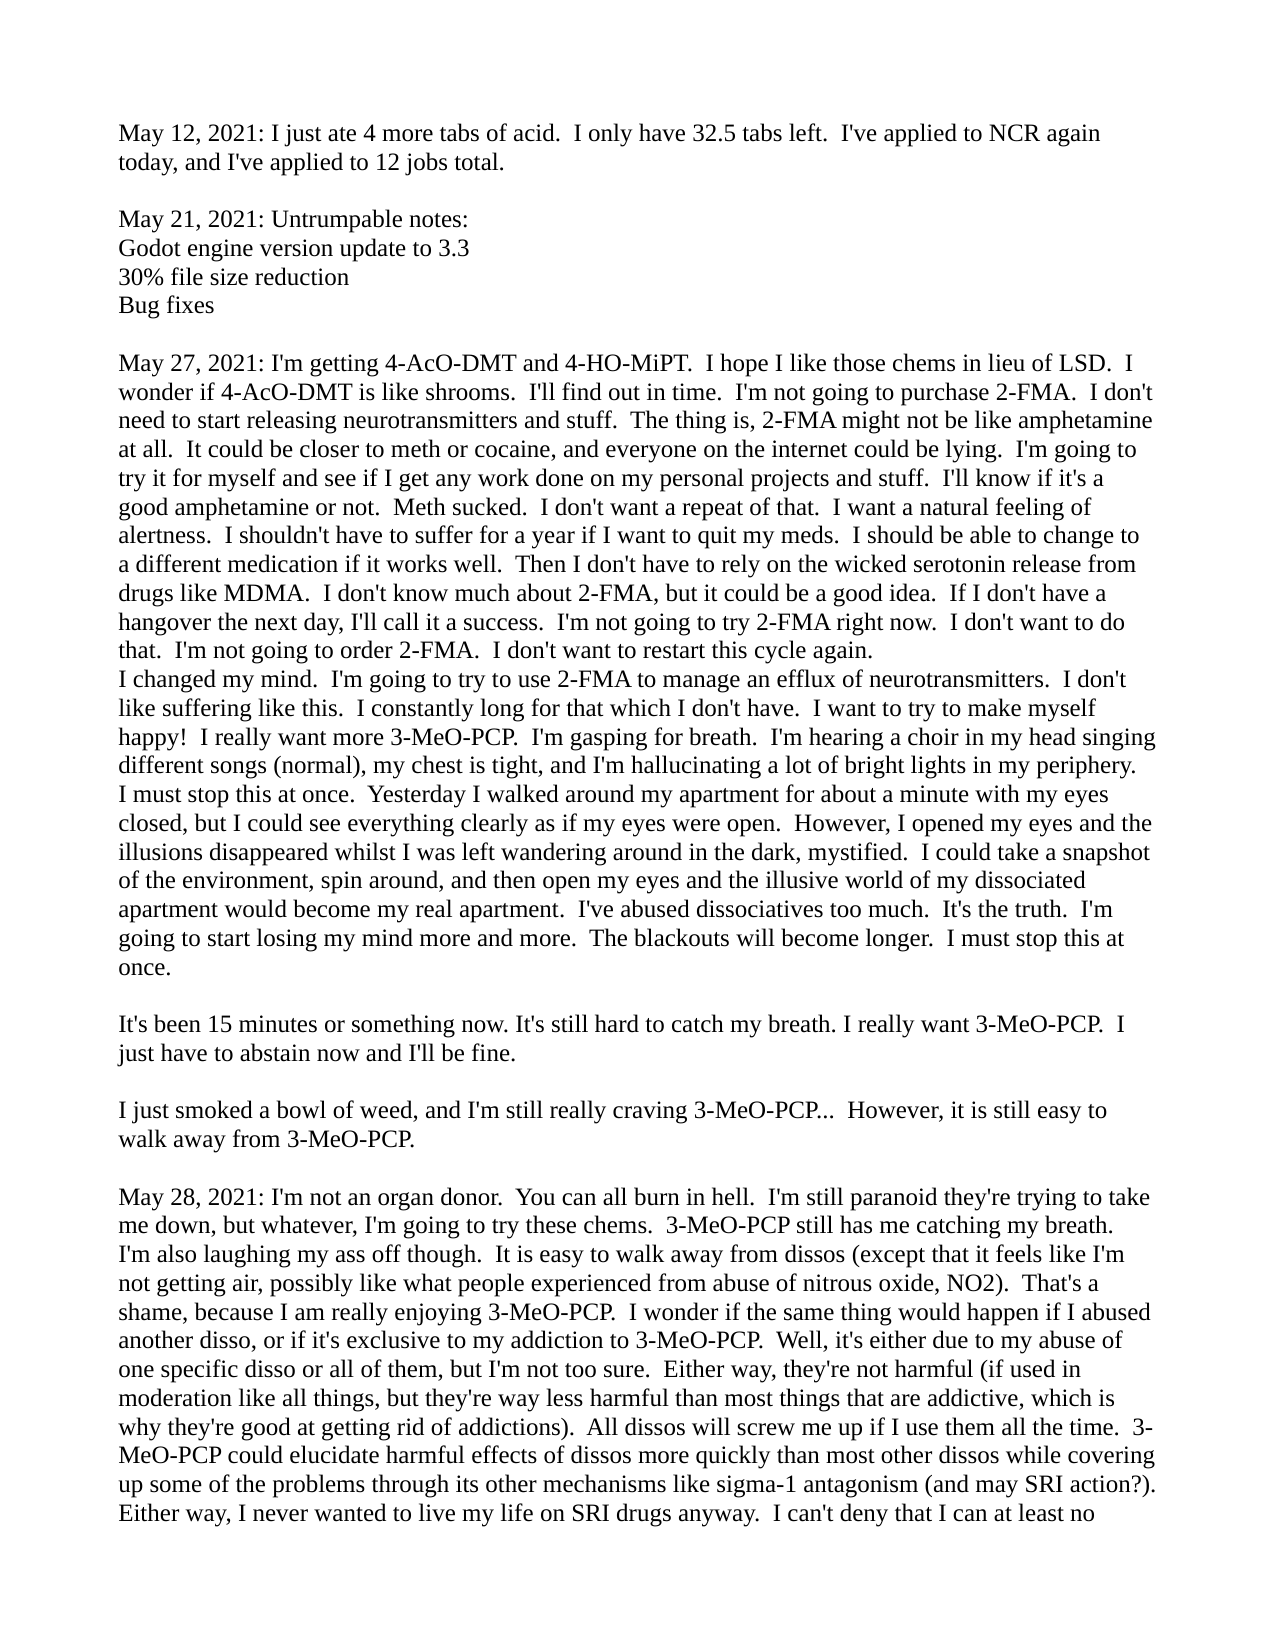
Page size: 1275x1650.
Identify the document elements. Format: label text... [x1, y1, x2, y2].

text May 28, 2021: I'm not an organ donor. You can all burn in hell. I'm still paranoid they're trying to take me down, but whatever, I'm going to try these chems. 3-MeO-PCP still has me catching my breath. I'm also laughing my ass off though. It is easy to walk away from dissos (except that it feels like I'm not getting air, possibly like what people experienced from abuse of nitrous oxide, NO2). That's a shame, because I am really enjoying 3-MeO-PCP. I wonder if the same thing would happen if I abused another disso, or if it's exclusive to my addiction to 3-MeO-PCP. Well, it's either due to my abuse of one specific disso or all of them, but I'm not too sure. Either way, they're not harmful (if used in moderation like all things, but they're way less harmful than most things that are addictive, which is why they're good at getting rid of addictions). All dissos will screw me up if I use them all the time. 3-MeO-PCP could elucidate harmful effects of dissos more quickly than most other dissos while covering up some of the problems through its other mechanisms like sigma-1 antagonism (and may SRI action?). Either way, I never wanted to live my life on SRI drugs anyway. I can't deny that I can at least no [118, 1182, 1157, 1527]
text Bug fixes [118, 291, 1157, 319]
text May 21, 2021: Untrumpable notes: [118, 204, 1157, 233]
text I changed my mind. I'm going to try to use 2-FMA to manage an efflux of neurotransmitters. I don't like suffering like this. I constantly long for that which I don't have. I want to try to make myself happy! I really want more 3-MeO-PCP. I'm gasping for breath. I'm hearing a choir in my head singing different songs (normal), my chest is tight, and I'm hallucinating a lot of bright lights in my periphery. I must stop this at once. Yesterday I walked around my apartment for about a minute with my eyes closed, but I could see everything clearly as if my eyes were open. However, I opened my eyes and the illusions disappeared whilst I was left wandering around in the dark, mystified. I could take a snapshot of the environment, spin around, and then open my eyes and the illusive world of my dissociated apartment would become my real apartment. I've abused dissociatives too much. It's the truth. I'm going to start losing my mind more and more. The blackouts will become longer. I must stop this at once. [118, 664, 1157, 981]
text May 27, 2021: I'm getting 4-AcO-DMT and 4-HO-MiPT. I hope I like those chems in lieu of LSD. I wonder if 4-AcO-DMT is like shrooms. I'll find out in time. I'm not going to purchase 2-FMA. I don't need to start releasing neurotransmitters and stuff. The thing is, 2-FMA might not be like amphetamine at all. It could be closer to meth or cocaine, and everyone on the internet could be lying. I'm going to try it for myself and see if I get any work done on my personal projects and stuff. I'll know if it's a good amphetamine or not. Meth sucked. I don't want a repeat of that. I want a natural feeling of alertness. I shouldn't have to suffer for a year if I want to quit my meds. I should be able to change to a different medication if it works well. Then I don't have to rely on the wicked serotonin release from drugs like MDMA. I don't know much about 2-FMA, but it could be a good idea. If I don't have a hangover the next day, I'll call it a success. I'm not going to try 2-FMA right now. I don't want to do that. I'm not going to order 2-FMA. I don't want to restart this cycle again. [118, 348, 1157, 664]
text Godot engine version update to 3.3 [118, 233, 1157, 262]
text It's been 15 minutes or something now. It's still hard to catch my breath. I really want 3-MeO-PCP. I just have to abstain now and I'll be fine. [118, 1009, 1157, 1067]
text May 12, 2021: I just ate 4 more tabs of acid. I only have 32.5 tabs left. I've applied to NCR again today, and I've applied to 12 jobs total. [118, 118, 1157, 176]
text I just smoked a bowl of weed, and I'm still really craving 3-MeO-PCP... However, it is still easy to walk away from 3-MeO-PCP. [118, 1096, 1157, 1153]
text 30% file size reduction [118, 262, 1157, 291]
